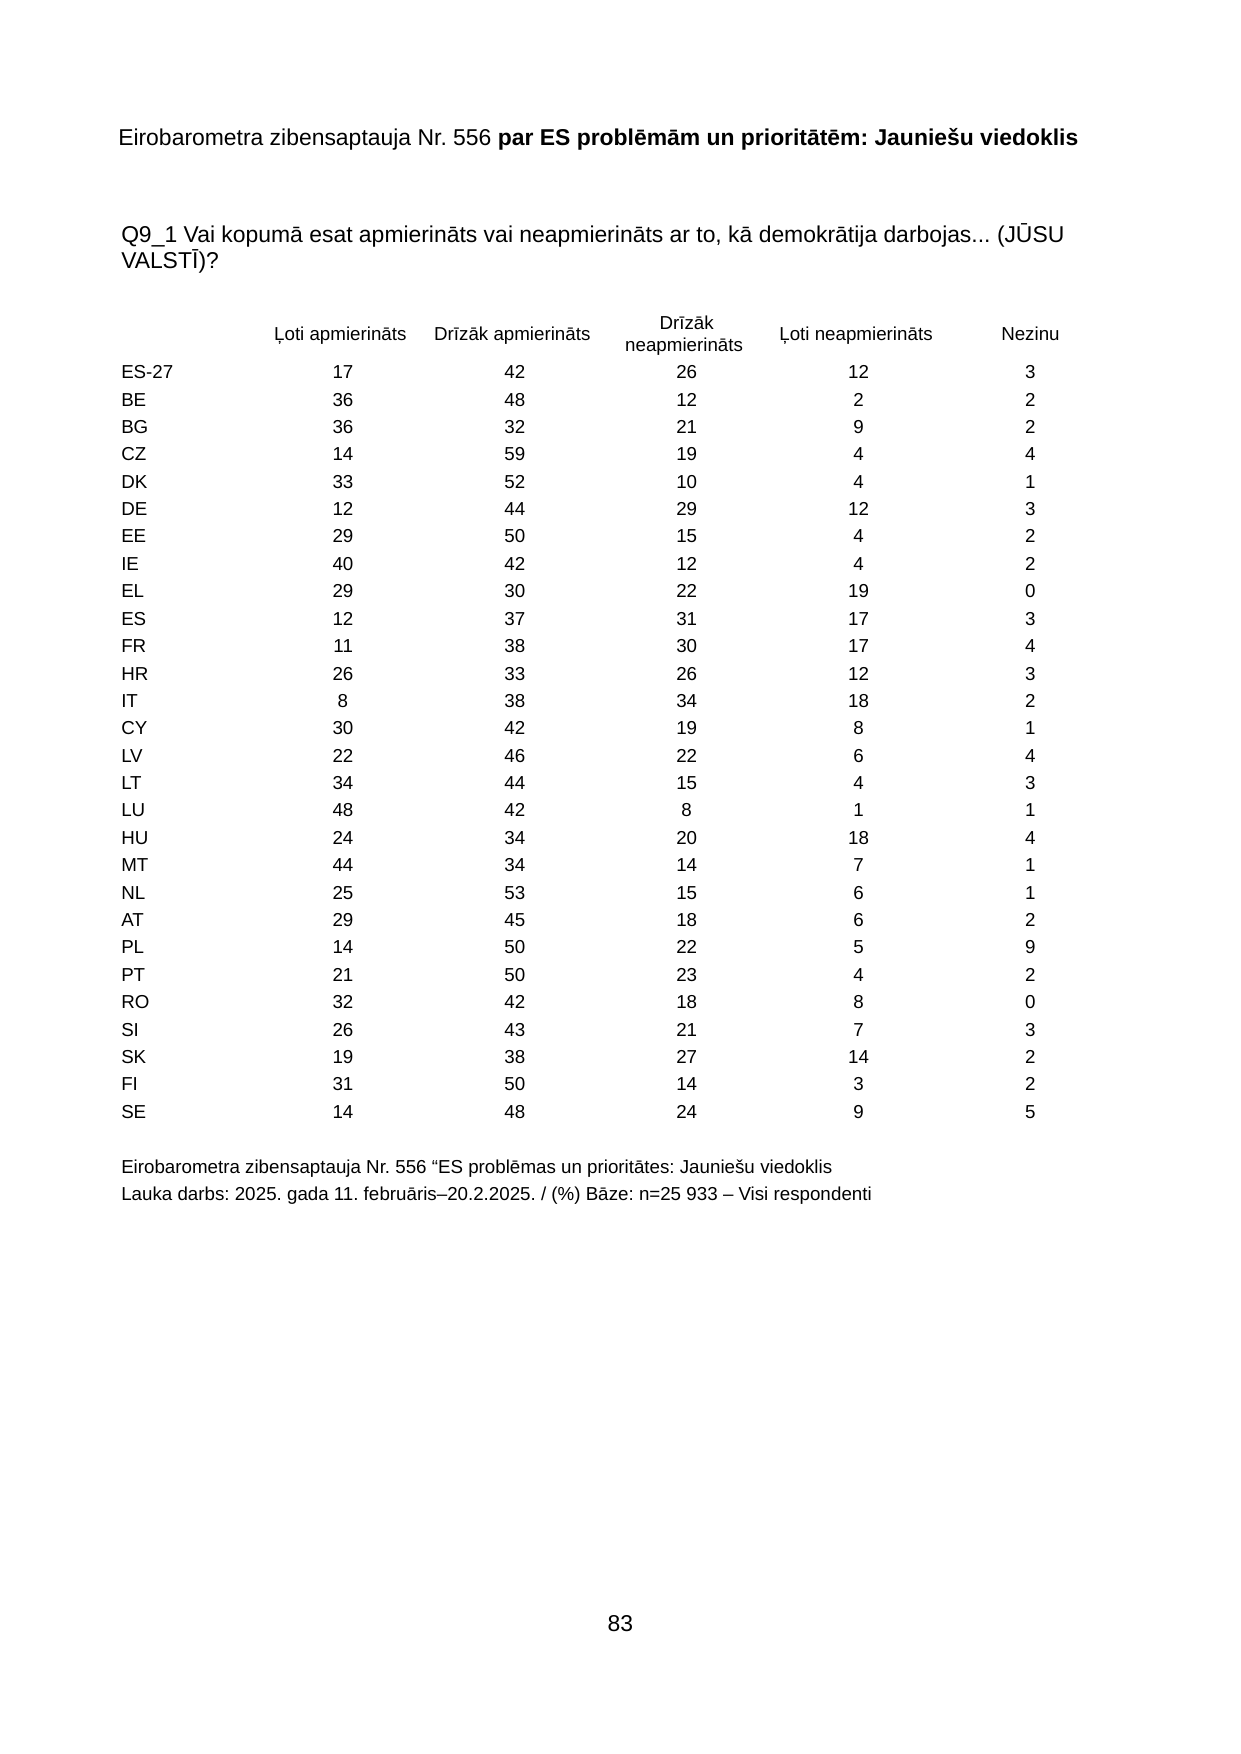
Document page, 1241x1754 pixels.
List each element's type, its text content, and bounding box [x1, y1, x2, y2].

table_cell 38 [429, 1043, 601, 1070]
table_cell LV [118, 742, 257, 769]
table_cell 22 [601, 933, 772, 961]
table_cell 3 [944, 605, 1116, 632]
table_cell 42 [429, 550, 601, 577]
table_cell 22 [257, 742, 429, 769]
table_cell [257, 1125, 429, 1152]
table_cell 4 [773, 523, 944, 550]
table_cell 29 [257, 906, 429, 933]
table_cell 50 [429, 1070, 601, 1098]
table_cell 40 [257, 550, 429, 577]
table_cell 18 [601, 988, 772, 1016]
table_cell 4 [944, 440, 1116, 468]
table_cell 23 [601, 961, 772, 988]
table_cell 10 [601, 468, 772, 495]
table_cell Drīzāk apmierināts [429, 309, 601, 358]
table_cell 48 [429, 385, 601, 413]
table_cell PT [118, 961, 257, 988]
table_cell 36 [257, 385, 429, 413]
table_cell 27 [601, 1043, 772, 1070]
table_cell 1 [944, 879, 1116, 906]
table_cell 32 [429, 413, 601, 440]
table_cell 22 [601, 742, 772, 769]
table_cell CY [118, 714, 257, 742]
table_cell 1 [944, 851, 1116, 878]
table_cell 8 [601, 796, 772, 824]
table_cell 7 [773, 851, 944, 878]
table_cell Ļoti neapmierināts [773, 309, 944, 358]
table_cell 2 [944, 961, 1116, 988]
table_cell 17 [773, 605, 944, 632]
table_cell 30 [429, 577, 601, 604]
table_cell 4 [773, 550, 944, 577]
table_cell IE [118, 550, 257, 577]
table_cell 3 [944, 659, 1116, 687]
table_cell [118, 1125, 257, 1152]
table_cell 2 [773, 385, 944, 413]
table_cell 9 [773, 1098, 944, 1125]
table_cell 29 [257, 577, 429, 604]
table_cell 8 [773, 988, 944, 1016]
table_cell 21 [257, 961, 429, 988]
table_cell 8 [257, 687, 429, 714]
table_cell [118, 309, 257, 358]
table_cell 38 [429, 632, 601, 659]
table_cell 30 [257, 714, 429, 742]
table_cell DK [118, 468, 257, 495]
table_cell [944, 1125, 1116, 1152]
table_cell 38 [429, 687, 601, 714]
table_cell 36 [257, 413, 429, 440]
table_cell CZ [118, 440, 257, 468]
table_cell ES-27 [118, 358, 257, 385]
table_cell 19 [773, 577, 944, 604]
table_cell 42 [429, 714, 601, 742]
table_cell 31 [601, 605, 772, 632]
table_cell 2 [944, 523, 1116, 550]
table_cell HU [118, 824, 257, 851]
table_cell 1 [773, 796, 944, 824]
table_cell 19 [601, 440, 772, 468]
table_cell LT [118, 769, 257, 796]
table_cell 2 [944, 385, 1116, 413]
table_cell 21 [601, 413, 772, 440]
table_cell 29 [257, 523, 429, 550]
table_cell 34 [429, 851, 601, 878]
table_cell 33 [257, 468, 429, 495]
table_cell 30 [601, 632, 772, 659]
table_cell 53 [429, 879, 601, 906]
table_cell 17 [773, 632, 944, 659]
table_cell 34 [601, 687, 772, 714]
table_cell 42 [429, 358, 601, 385]
table_cell 19 [601, 714, 772, 742]
table_cell 3 [944, 769, 1116, 796]
table_cell 4 [944, 632, 1116, 659]
table_cell 24 [257, 824, 429, 851]
table_cell 4 [773, 769, 944, 796]
table_cell 14 [257, 1098, 429, 1125]
table_cell 48 [257, 796, 429, 824]
table_cell SK [118, 1043, 257, 1070]
table_cell Drīzāk neapmierināts [601, 309, 772, 358]
table_cell [773, 1125, 944, 1152]
table_cell 24 [601, 1098, 772, 1125]
table_cell 5 [773, 933, 944, 961]
table_cell [429, 1125, 601, 1152]
table_header Q9_1 Vai kopumā esat apmierināts vai neapmierināts ar to, kā demokrātija darbojas... (JŪSU VALSTĪ)? [118, 218, 1116, 277]
table_cell 18 [773, 824, 944, 851]
table_cell 0 [944, 577, 1116, 604]
table_cell NL [118, 879, 257, 906]
table_cell FR [118, 632, 257, 659]
table_cell 4 [944, 824, 1116, 851]
table_cell 4 [773, 468, 944, 495]
table_cell 42 [429, 988, 601, 1016]
table_cell 22 [601, 577, 772, 604]
table_cell 8 [773, 714, 944, 742]
table_cell 12 [773, 495, 944, 522]
table_cell 14 [601, 851, 772, 878]
table_cell PL [118, 933, 257, 961]
table_cell 14 [257, 440, 429, 468]
table_cell 44 [429, 769, 601, 796]
table_cell 6 [773, 879, 944, 906]
table_cell 15 [601, 523, 772, 550]
table_cell HR [118, 659, 257, 687]
table_cell 59 [429, 440, 601, 468]
table_cell DE [118, 495, 257, 522]
table_cell 3 [944, 1016, 1116, 1043]
table_cell 7 [773, 1016, 944, 1043]
table_cell 4 [773, 961, 944, 988]
table_cell 3 [944, 495, 1116, 522]
table_cell 9 [944, 933, 1116, 961]
table_cell 45 [429, 906, 601, 933]
table_cell 9 [773, 413, 944, 440]
table_cell 12 [257, 605, 429, 632]
table_cell 2 [944, 550, 1116, 577]
table_cell 5 [944, 1098, 1116, 1125]
table_cell 12 [601, 550, 772, 577]
table_cell [601, 1125, 772, 1152]
table_cell 2 [944, 687, 1116, 714]
table_cell 6 [773, 906, 944, 933]
table_cell 1 [944, 468, 1116, 495]
table_cell SI [118, 1016, 257, 1043]
table_cell 32 [257, 988, 429, 1016]
table_cell 18 [773, 687, 944, 714]
table_cell 50 [429, 961, 601, 988]
table_cell EL [118, 577, 257, 604]
table_cell 50 [429, 933, 601, 961]
table_cell 4 [944, 742, 1116, 769]
table_cell Lauka darbs: 2025. gada 11. februāris–20.2.2025. / (%) Bāze: n=25 933 – Visi respondenti [118, 1180, 1116, 1207]
table_cell 12 [257, 495, 429, 522]
table_cell 12 [601, 385, 772, 413]
table_cell Nezinu [944, 309, 1116, 358]
table_cell 50 [429, 523, 601, 550]
table_cell [118, 277, 257, 309]
table_cell 6 [773, 742, 944, 769]
table_cell 26 [601, 358, 772, 385]
table_cell 46 [429, 742, 601, 769]
table_cell 4 [773, 440, 944, 468]
table_cell 1 [944, 796, 1116, 824]
table_cell [944, 277, 1116, 309]
table_cell [601, 277, 772, 309]
table_cell 12 [773, 659, 944, 687]
table_cell ES [118, 605, 257, 632]
table_cell 20 [601, 824, 772, 851]
table_cell 12 [773, 358, 944, 385]
table_cell 44 [257, 851, 429, 878]
table_cell EE [118, 523, 257, 550]
table_cell MT [118, 851, 257, 878]
table_cell 15 [601, 879, 772, 906]
table_cell 17 [257, 358, 429, 385]
table_cell 37 [429, 605, 601, 632]
table_cell Ļoti apmierināts [257, 309, 429, 358]
table_cell 33 [429, 659, 601, 687]
table_cell 29 [601, 495, 772, 522]
table_cell 0 [944, 988, 1116, 1016]
table_cell 2 [944, 1070, 1116, 1098]
table_cell 34 [429, 824, 601, 851]
table_cell [773, 277, 944, 309]
table_cell 48 [429, 1098, 601, 1125]
table_cell 52 [429, 468, 601, 495]
table_cell IT [118, 687, 257, 714]
table_cell 43 [429, 1016, 601, 1043]
table_cell [429, 277, 601, 309]
table_cell 25 [257, 879, 429, 906]
table_cell BE [118, 385, 257, 413]
table_cell 1 [944, 714, 1116, 742]
table_cell 14 [257, 933, 429, 961]
table_cell 3 [944, 358, 1116, 385]
table_cell 21 [601, 1016, 772, 1043]
table_cell 3 [773, 1070, 944, 1098]
table_cell AT [118, 906, 257, 933]
table_cell 14 [601, 1070, 772, 1098]
table_cell RO [118, 988, 257, 1016]
table_cell [257, 277, 429, 309]
table_cell FI [118, 1070, 257, 1098]
table_cell 42 [429, 796, 601, 824]
table_cell 11 [257, 632, 429, 659]
table_cell BG [118, 413, 257, 440]
table_cell 26 [257, 1016, 429, 1043]
table_cell SE [118, 1098, 257, 1125]
table_cell 2 [944, 906, 1116, 933]
table_cell 31 [257, 1070, 429, 1098]
table_cell 26 [257, 659, 429, 687]
table_cell 19 [257, 1043, 429, 1070]
table_cell 2 [944, 1043, 1116, 1070]
table_cell 18 [601, 906, 772, 933]
table_cell LU [118, 796, 257, 824]
table_cell 26 [601, 659, 772, 687]
table_cell Eirobarometra zibensaptauja Nr. 556 “ES problēmas un prioritātes: Jauniešu viedoklis [118, 1153, 1116, 1180]
table_cell 2 [944, 413, 1116, 440]
table_cell 14 [773, 1043, 944, 1070]
table_cell 34 [257, 769, 429, 796]
table_cell 44 [429, 495, 601, 522]
table_cell 15 [601, 769, 772, 796]
